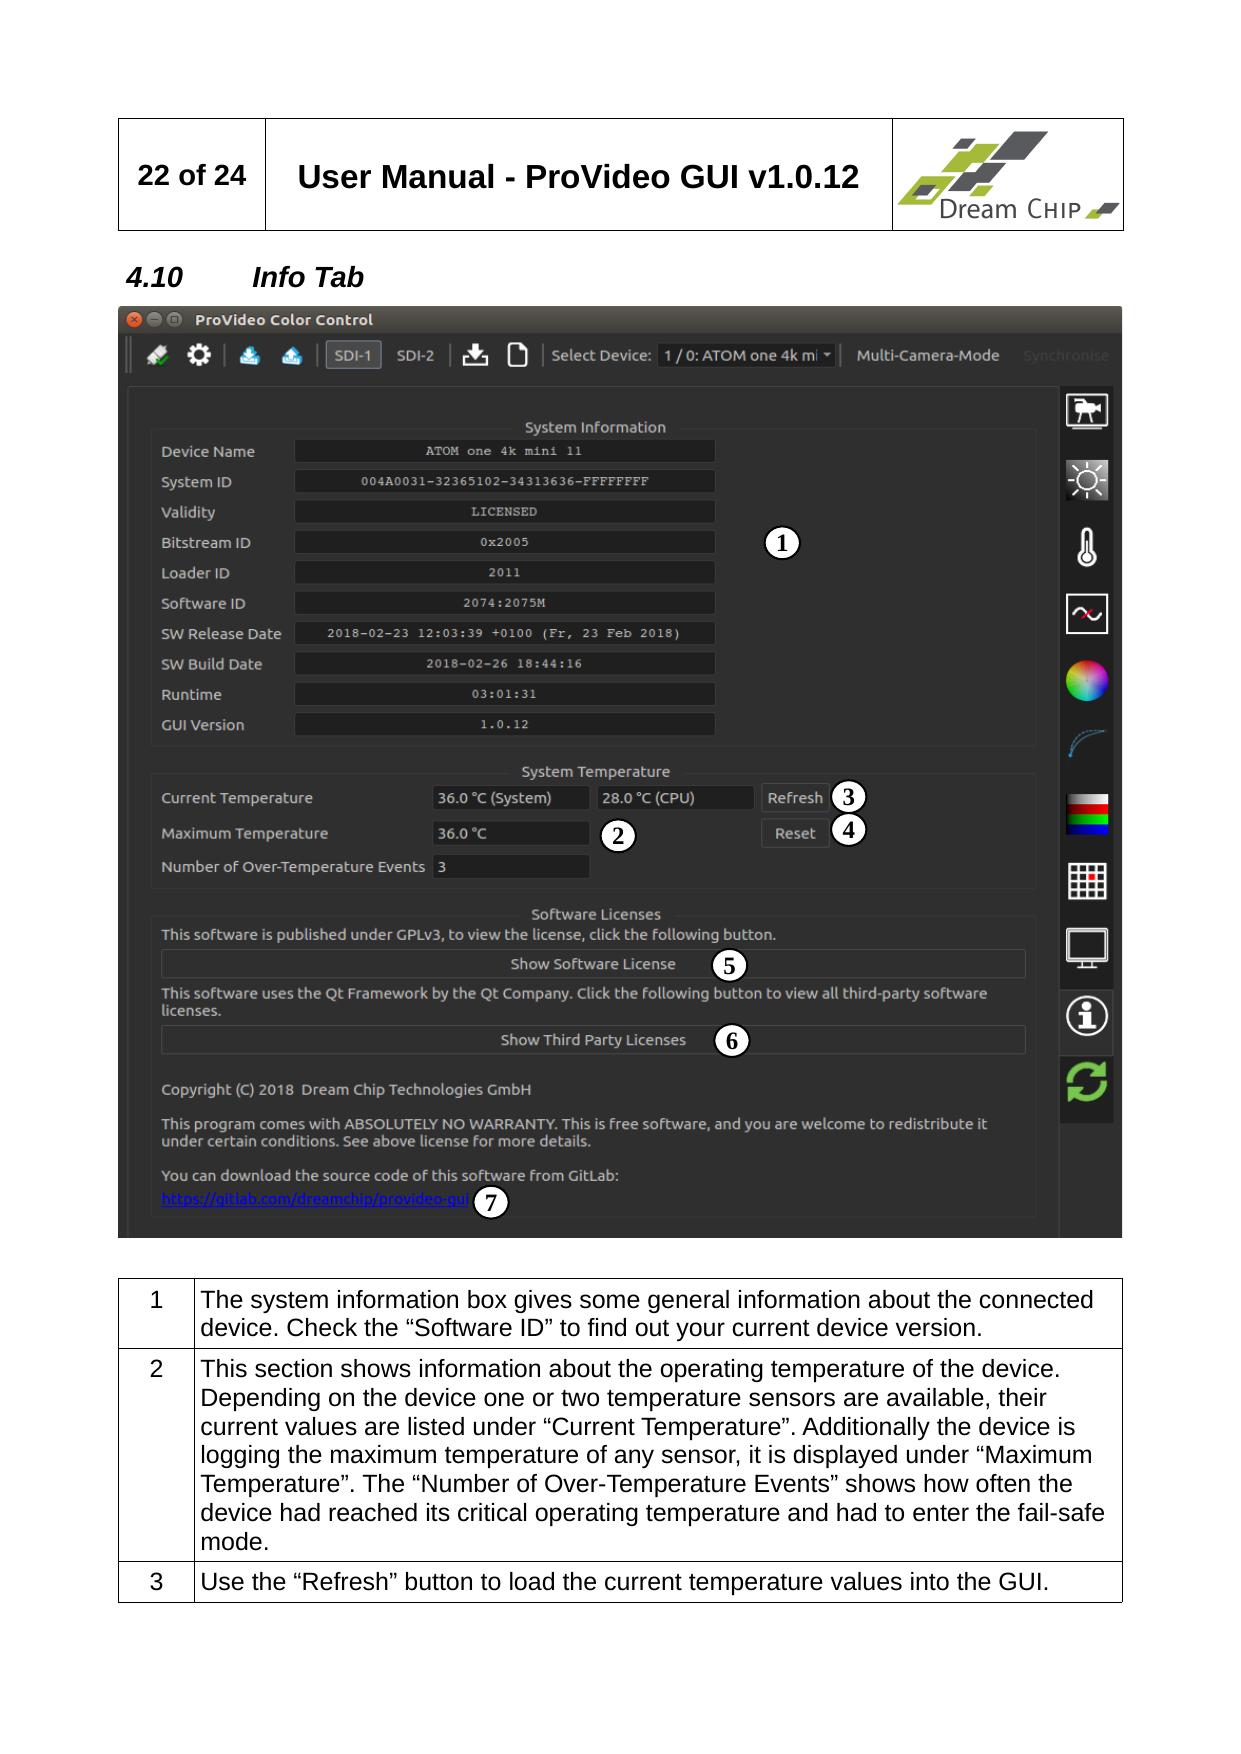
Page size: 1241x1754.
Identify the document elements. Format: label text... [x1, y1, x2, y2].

table_cell Use the “Refresh” button to load the current temperature values into the GUI. [195, 1562, 1122, 1602]
table_cell 3 [119, 1562, 194, 1602]
table_header The system information box gives some general information about the connected device. Check the “Software ID” to find out your current device version. [195, 1279, 1122, 1348]
picture [118, 306, 1123, 1238]
table_header 1 [119, 1279, 194, 1348]
table_cell 2 [119, 1349, 194, 1561]
subtitle Info Tab [118, 260, 1122, 293]
table_cell This section shows information about the operating temperature of the device. Depending on the device one or two temperature sensors are available, their current values are listed under “Current Temperature”. Additionally the device is logging the maximum temperature of any sensor, it is displayed under “Maximum Temperature”. The “Number of Over-Temperature Events” shows how often the device had reached its critical operating temperature and had to enter the fail-safe mode. [195, 1349, 1122, 1561]
picture [897, 130, 1120, 220]
